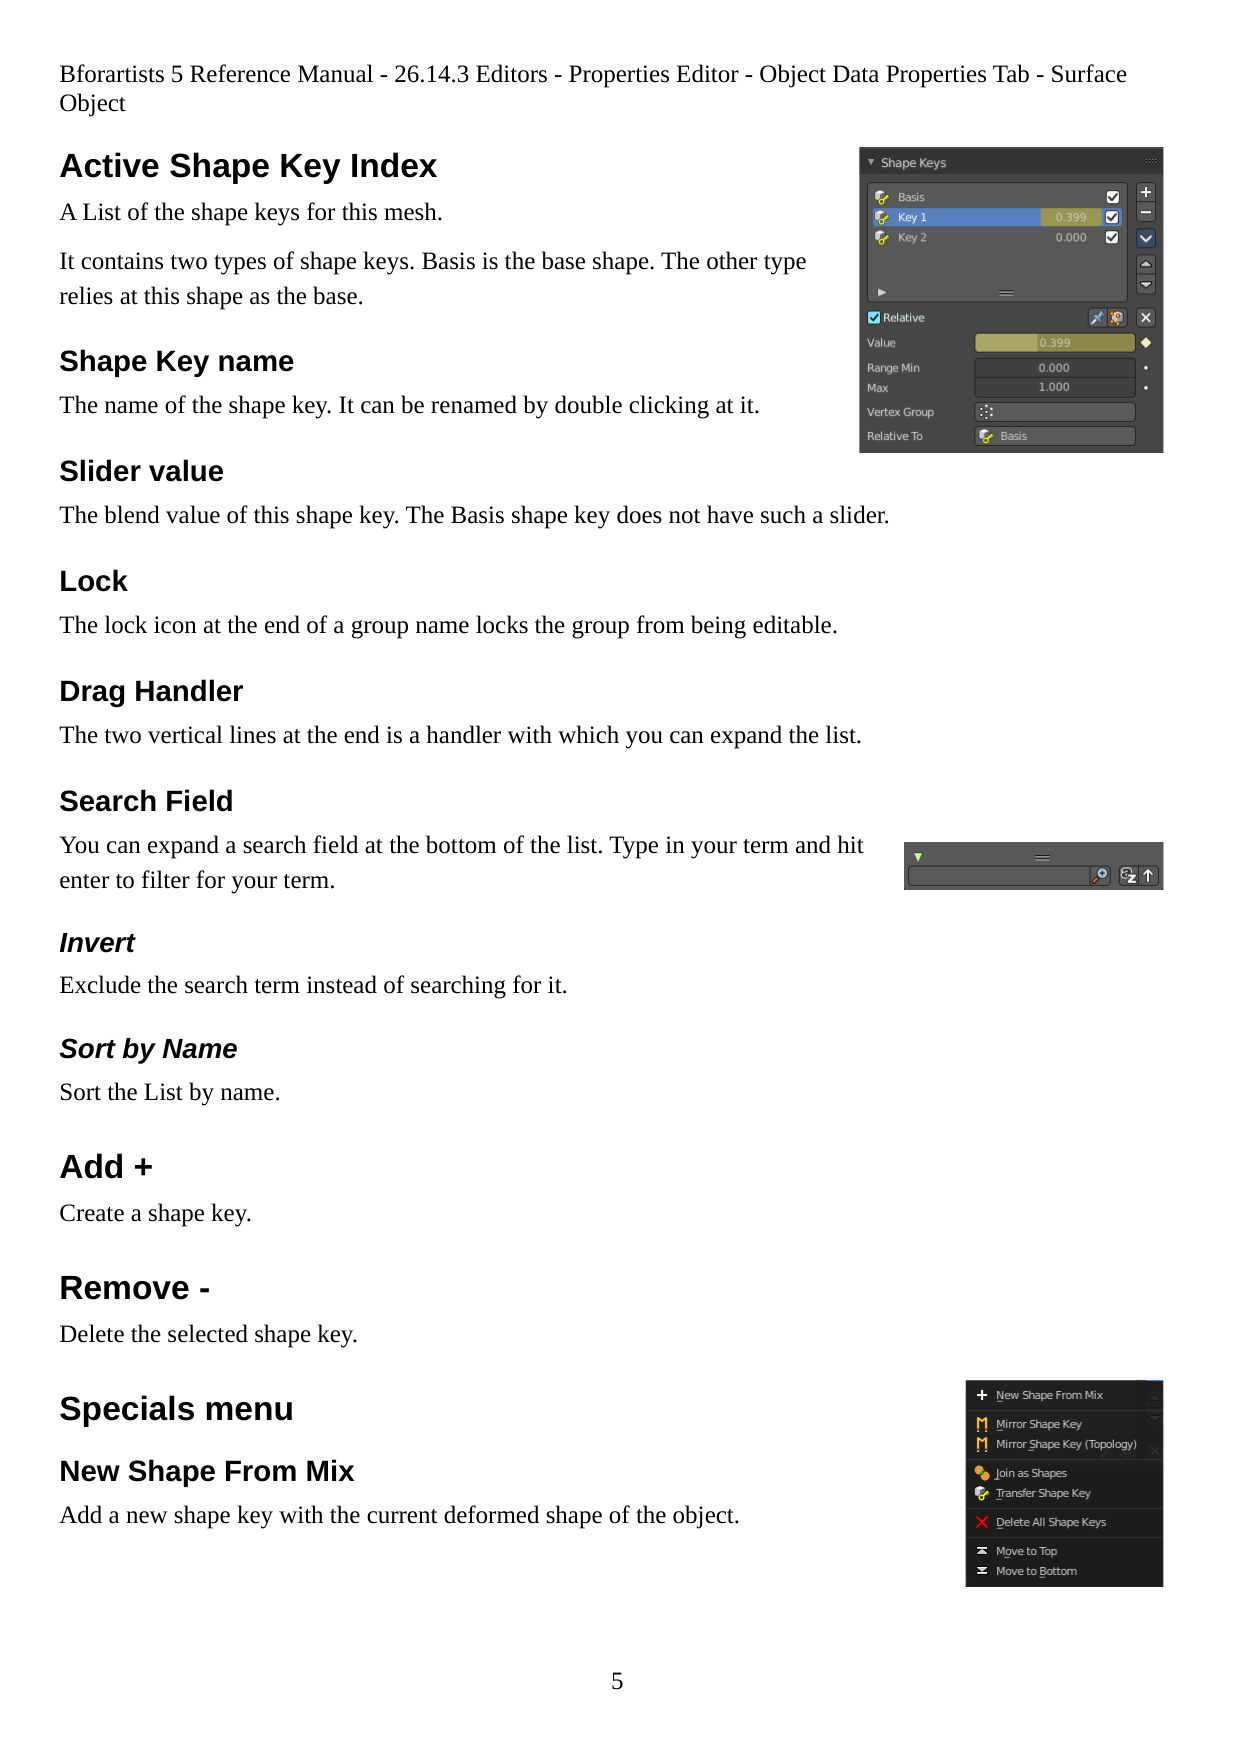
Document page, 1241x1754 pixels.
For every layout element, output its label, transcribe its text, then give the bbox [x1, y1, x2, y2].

subtitle [1164, 1454, 1181, 1488]
subtitle Invert [59, 926, 1181, 958]
subtitle [1164, 1388, 1181, 1427]
subtitle New Shape From Mix [59, 1454, 965, 1488]
picture [904, 842, 1164, 890]
text Delete the selected shape key. [59, 1319, 1181, 1347]
subtitle Sort by Name [59, 1032, 1181, 1064]
picture [859, 147, 1164, 453]
text A List of the shape keys for this mesh. [59, 197, 859, 226]
text The name of the shape key. It can be renamed by double clicking at it. [59, 391, 859, 419]
subtitle Shape Key name [59, 344, 859, 378]
subtitle Remove - [59, 1267, 1181, 1306]
subtitle [1164, 344, 1181, 378]
text You can expand a search field at the bottom of the list. Type in your term and hit enter to filter for your term. [59, 830, 1181, 893]
text The lock icon at the end of a group name locks the group from being editable. [59, 610, 1181, 639]
text Exclude the search term instead of searching for it. [59, 971, 1181, 999]
subtitle Add + [59, 1146, 1181, 1185]
text It contains two types of shape keys. Basis is the base shape. The other type relies at this shape as the base. [59, 246, 859, 309]
subtitle Specials menu [59, 1388, 965, 1427]
subtitle Slider value [59, 454, 1181, 488]
subtitle Search Field [59, 784, 1181, 818]
text The two vertical lines at the end is a handler with which you can expand the list. [59, 720, 1181, 749]
text The blend value of this shape key. The Basis shape key does not have such a slider. [59, 501, 1181, 529]
picture [965, 1380, 1164, 1587]
text Create a shape key. [59, 1198, 1181, 1226]
text Add a new shape key with the current deformed shape of the object. [59, 1501, 965, 1529]
subtitle Drag Handler [59, 674, 1181, 708]
subtitle Lock [59, 564, 1181, 598]
subtitle Active Shape Key Index [59, 146, 1181, 185]
text Sort the List by name. [59, 1077, 1181, 1105]
